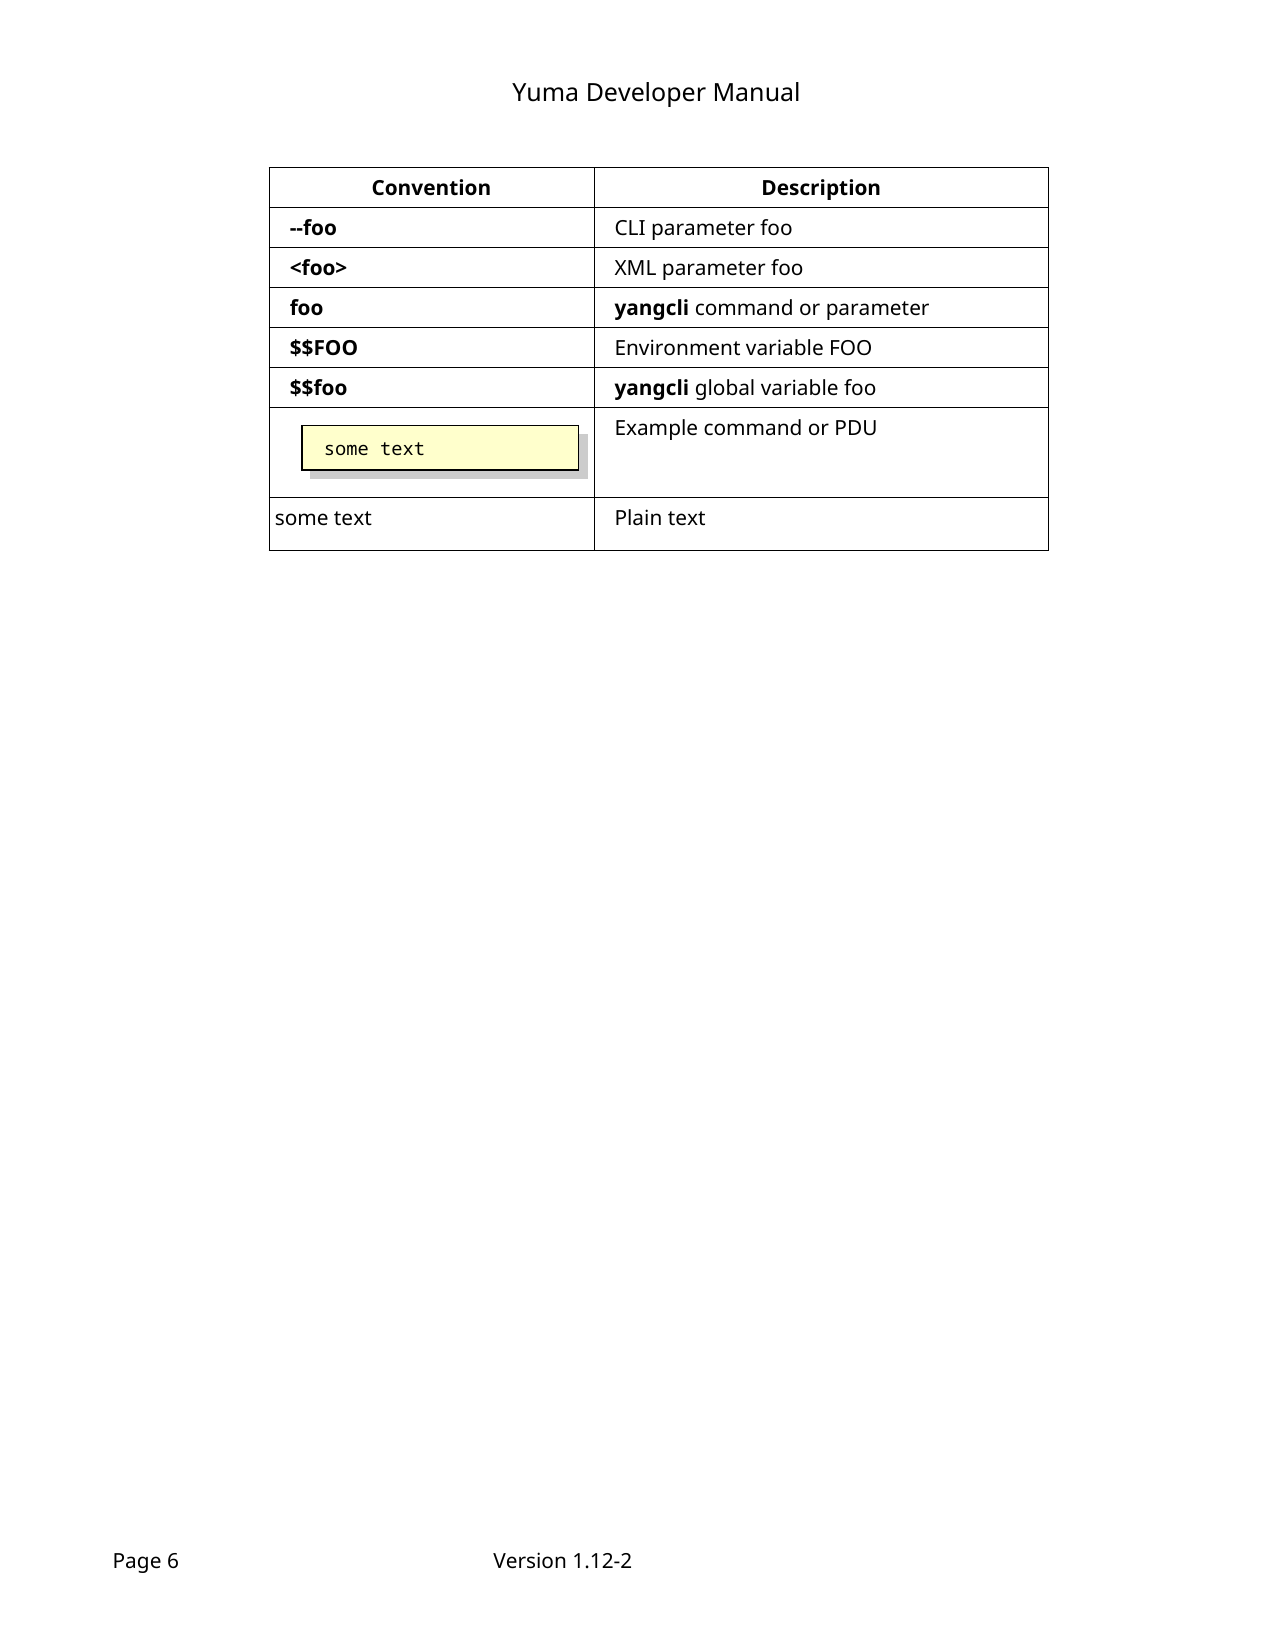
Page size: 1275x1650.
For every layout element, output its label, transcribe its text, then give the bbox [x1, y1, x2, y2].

table_cell yangcli global variable foo [595, 368, 1048, 407]
table_header Description [595, 168, 1048, 207]
table_cell Plain text [595, 498, 1048, 549]
table_cell Environment variable FOO [595, 328, 1048, 367]
table_cell Example command or PDU [595, 408, 1048, 497]
table_cell foo [270, 288, 594, 327]
table_cell yangcli command or parameter [595, 288, 1048, 327]
table_cell some text [270, 498, 594, 549]
table_cell $$foo [270, 368, 594, 407]
table_header Convention [270, 168, 594, 207]
table_cell some text [270, 408, 594, 497]
table_cell XML parameter foo [595, 248, 1048, 287]
table_cell --foo [270, 208, 594, 247]
table_cell CLI parameter foo [595, 208, 1048, 247]
table_cell $$FOO [270, 328, 594, 367]
table_cell <foo> [270, 248, 594, 287]
